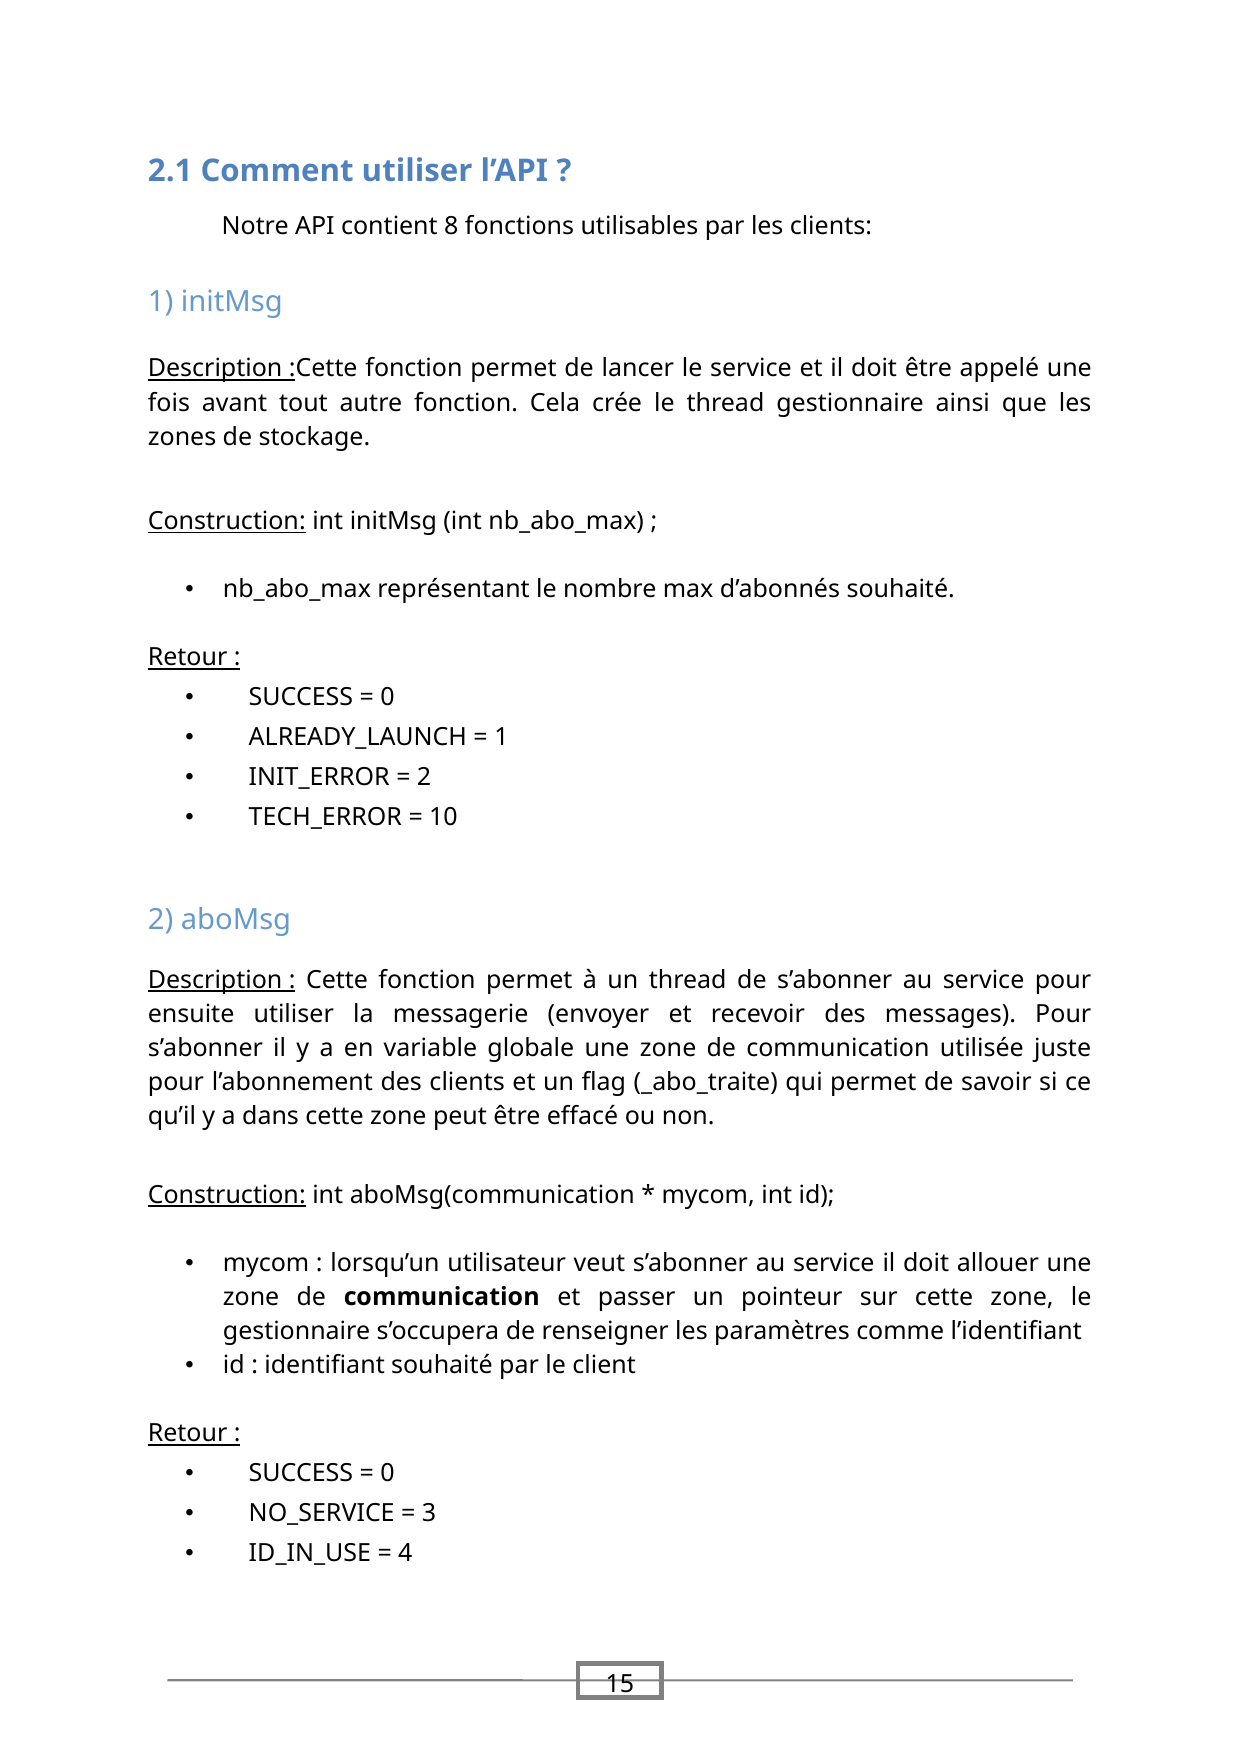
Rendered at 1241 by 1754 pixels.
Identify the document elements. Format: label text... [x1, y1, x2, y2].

subtitle 2) aboMsg [148, 898, 1093, 938]
list SUCCESS = 0 [185, 679, 1093, 713]
text Retour : [148, 639, 1093, 673]
list NO_SERVICE = 3 [185, 1495, 1093, 1529]
subtitle 2.1 Comment utiliser l’API ? [148, 148, 1093, 190]
text Description :Cette fonction permet de lancer le service et il doit être appelé une fois avant tout autre fonction. Cela crée le thread gestionnaire ainsi que les zones de stockage. [148, 350, 1093, 452]
list id : identifiant souhaité par le client [185, 1347, 1093, 1381]
list ID_IN_USE = 4 [185, 1535, 1093, 1569]
text Construction: int initMsg (int nb_abo_max) ; [148, 503, 1093, 537]
list mycom : lorsqu’un utilisateur veut s’abonner au service il doit allouer une zone de communication et passer un pointeur sur cette zone, le gestionnaire s’occupera de renseigner les paramètres comme l’identifiant [185, 1244, 1093, 1347]
text Description : Cette fonction permet à un thread de s’abonner au service pour ensuite utiliser la messagerie (envoyer et recevoir des messages). Pour s’abonner il y a en variable globale une zone de communication utilisée juste pour l’abonnement des clients et un flag (_abo_traite) qui permet de savoir si ce qu’il y a dans cette zone peut être effacé ou non. [148, 962, 1093, 1132]
list INIT_ERROR = 2 [185, 759, 1093, 793]
text Retour : [148, 1415, 1093, 1449]
list ALREADY_LAUNCH = 1 [185, 719, 1093, 753]
text Notre API contient 8 fonctions utilisables par les clients: [148, 208, 1093, 242]
list nb_abo_max représentant le nombre max d’abonnés souhaité. [185, 571, 1093, 605]
subtitle 1) initMsg [148, 281, 1093, 320]
list SUCCESS = 0 [185, 1455, 1093, 1489]
list TECH_ERROR = 10 [185, 799, 1093, 833]
text Construction: int aboMsg(communication * mycom, int id); [148, 1176, 1093, 1211]
